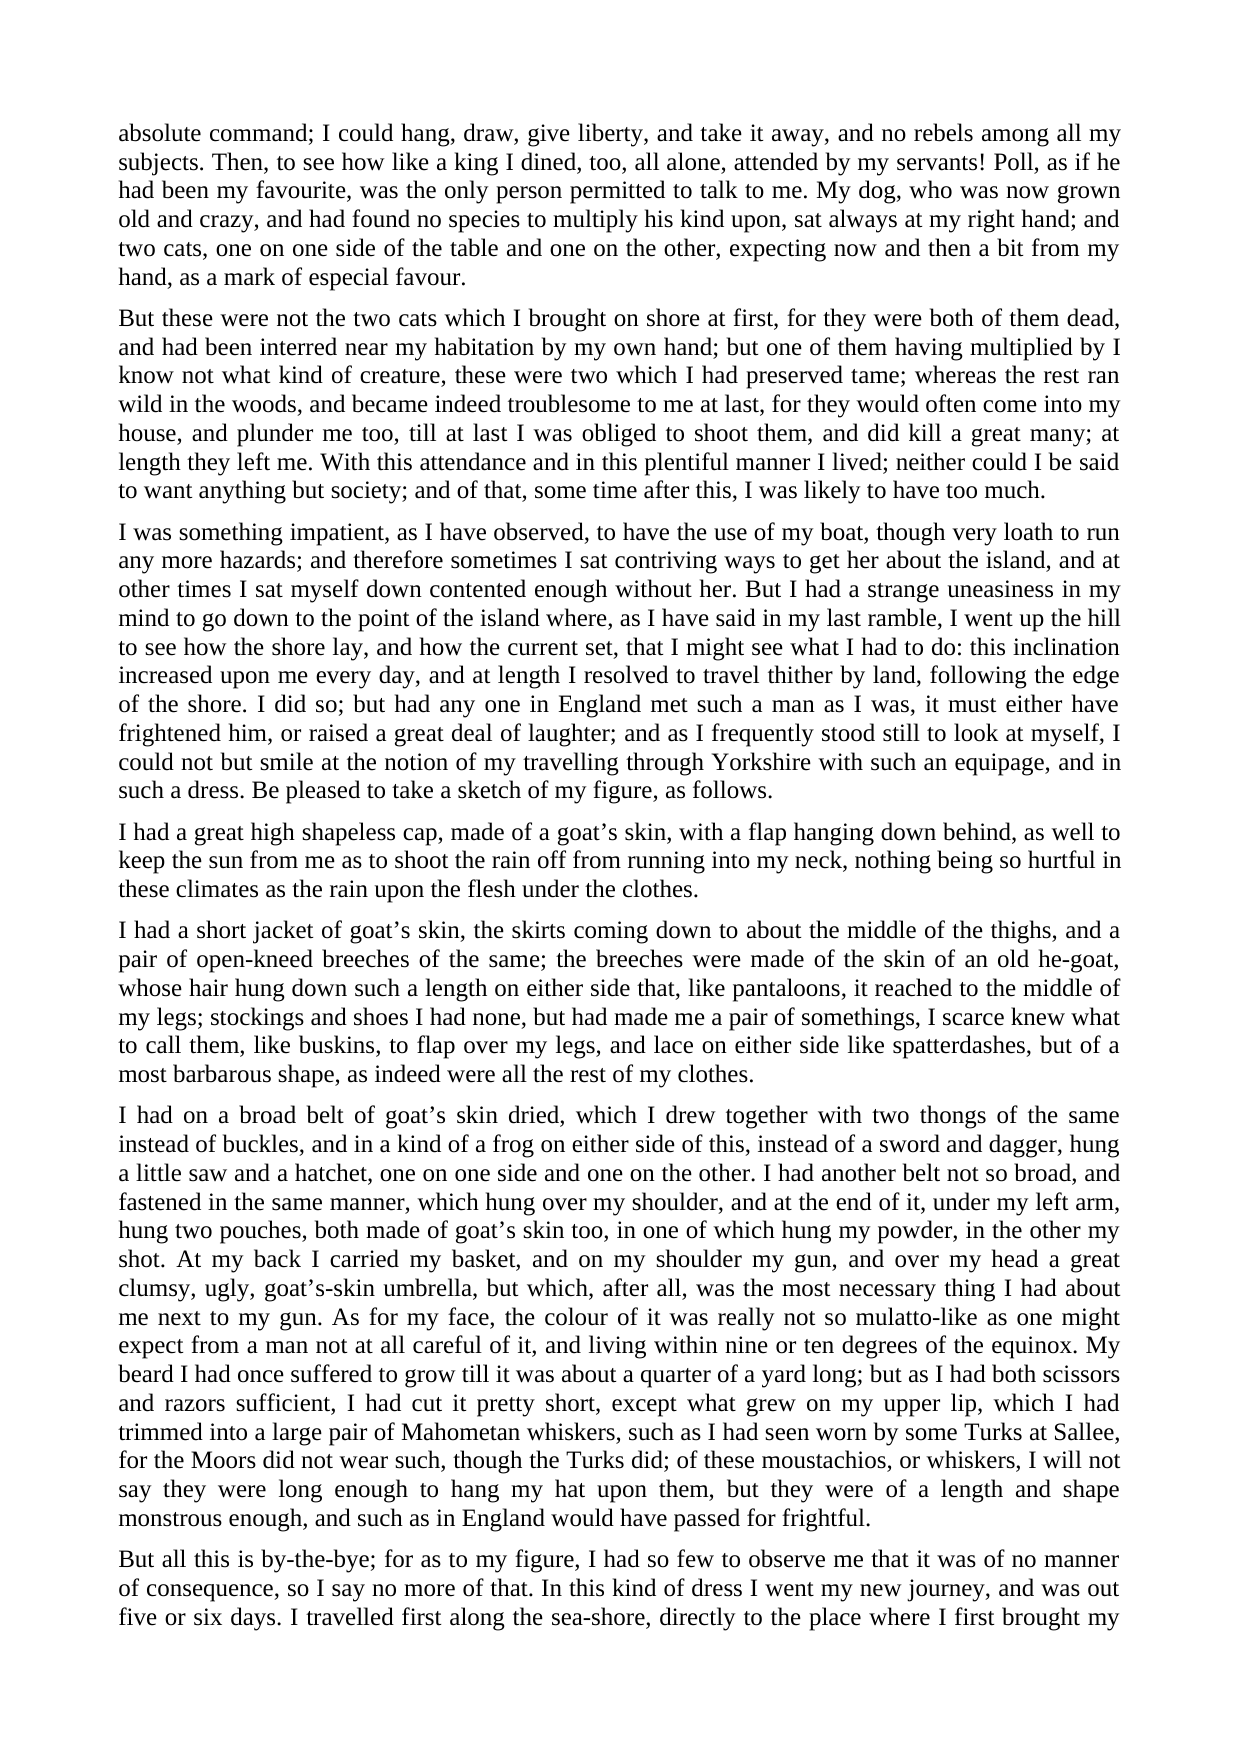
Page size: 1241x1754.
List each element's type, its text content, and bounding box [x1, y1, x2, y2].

text I had on a broad belt of goat’s skin dried, which I drew together with two thongs of the same instead of buckles, and in a kind of a frog on either side of this, instead of a sword and dagger, hung a little saw and a hatchet, one on one side and one on the other. I had another belt not so broad, and fastened in the same manner, which hung over my shoulder, and at the end of it, under my left arm, hung two pouches, both made of goat’s skin too, in one of which hung my powder, in the other my shot. At my back I carried my basket, and on my shoulder my gun, and over my head a great clumsy, ugly, goat’s-skin umbrella, but which, after all, was the most necessary thing I had about me next to my gun. As for my face, the colour of it was really not so mulatto-like as one might expect from a man not at all careful of it, and living within nine or ten degrees of the equinox. My beard I had once suffered to grow till it was about a quarter of a yard long; but as I had both scissors and razors sufficient, I had cut it pretty short, except what grew on my upper lip, which I had trimmed into a large pair of Mahometan whiskers, such as I had seen worn by some Turks at Sallee, for the Moors did not wear such, though the Turks did; of these moustachios, or whiskers, I will not say they were long enough to hang my hat upon them, but they were of a length and shape monstrous enough, and such as in England would have passed for frightful. [118, 1101, 1122, 1532]
text I had a short jacket of goat’s skin, the skirts coming down to about the middle of the thighs, and a pair of open-kneed breeches of the same; the breeches were made of the skin of an old he-goat, whose hair hung down such a length on either side that, like pantaloons, it reached to the middle of my legs; stockings and shoes I had none, but had made me a pair of somethings, I scarce knew what to call them, like buskins, to flap over my legs, and lace on either side like spatterdashes, but of a most barbarous shape, as indeed were all the rest of my clothes. [118, 916, 1122, 1088]
text But all this is by-the-bye; for as to my figure, I had so few to observe me that it was of no manner of consequence, so I say no more of that. In this kind of dress I went my new journey, and was out five or six days. I travelled first along the sea-shore, directly to the place where I first brought my [118, 1544, 1122, 1631]
text I was something impatient, as I have observed, to have the use of my boat, though very loath to run any more hazards; and therefore sometimes I sat contriving ways to get her about the island, and at other times I sat myself down contented enough without her. But I had a strange uneasiness in my mind to go down to the point of the island where, as I have said in my last ramble, I went up the hill to see how the shore lay, and how the current set, that I might see what I had to do: this inclination increased upon me every day, and at length I resolved to travel thither by land, following the edge of the shore. I did so; but had any one in England met such a man as I was, it must either have frightened him, or raised a great deal of laughter; and as I frequently stood still to look at myself, I could not but smile at the notion of my travelling through Yorkshire with such an equipage, and in such a dress. Be pleased to take a sketch of my figure, as follows. [118, 517, 1122, 804]
text I had a great high shapeless cap, made of a goat’s skin, with a flap hanging down behind, as well to keep the sun from me as to shoot the rain off from running into my neck, nothing being so hurtful in these climates as the rain upon the flesh under the clothes. [118, 817, 1122, 903]
text But these were not the two cats which I brought on shore at first, for they were both of them dead, and had been interred near my habitation by my own hand; but one of them having multiplied by I know not what kind of creature, these were two which I had preserved tame; whereas the rest ran wild in the woods, and became indeed troublesome to me at last, for they would often come into my house, and plunder me too, till at last I was obliged to shoot them, and did kill a great many; at length they left me. With this attendance and in this plentiful manner I lived; neither could I be said to want anything but society; and of that, some time after this, I was likely to have too much. [118, 303, 1122, 504]
text absolute command; I could hang, draw, give liberty, and take it away, and no rebels among all my subjects. Then, to see how like a king I dined, too, all alone, attended by my servants! Poll, as if he had been my favourite, was the only person permitted to talk to me. My dog, who was now grown old and crazy, and had found no species to multiply his kind upon, sat always at my right hand; and two cats, one on one side of the table and one on the other, expecting now and then a bit from my hand, as a mark of especial favour. [118, 118, 1122, 291]
